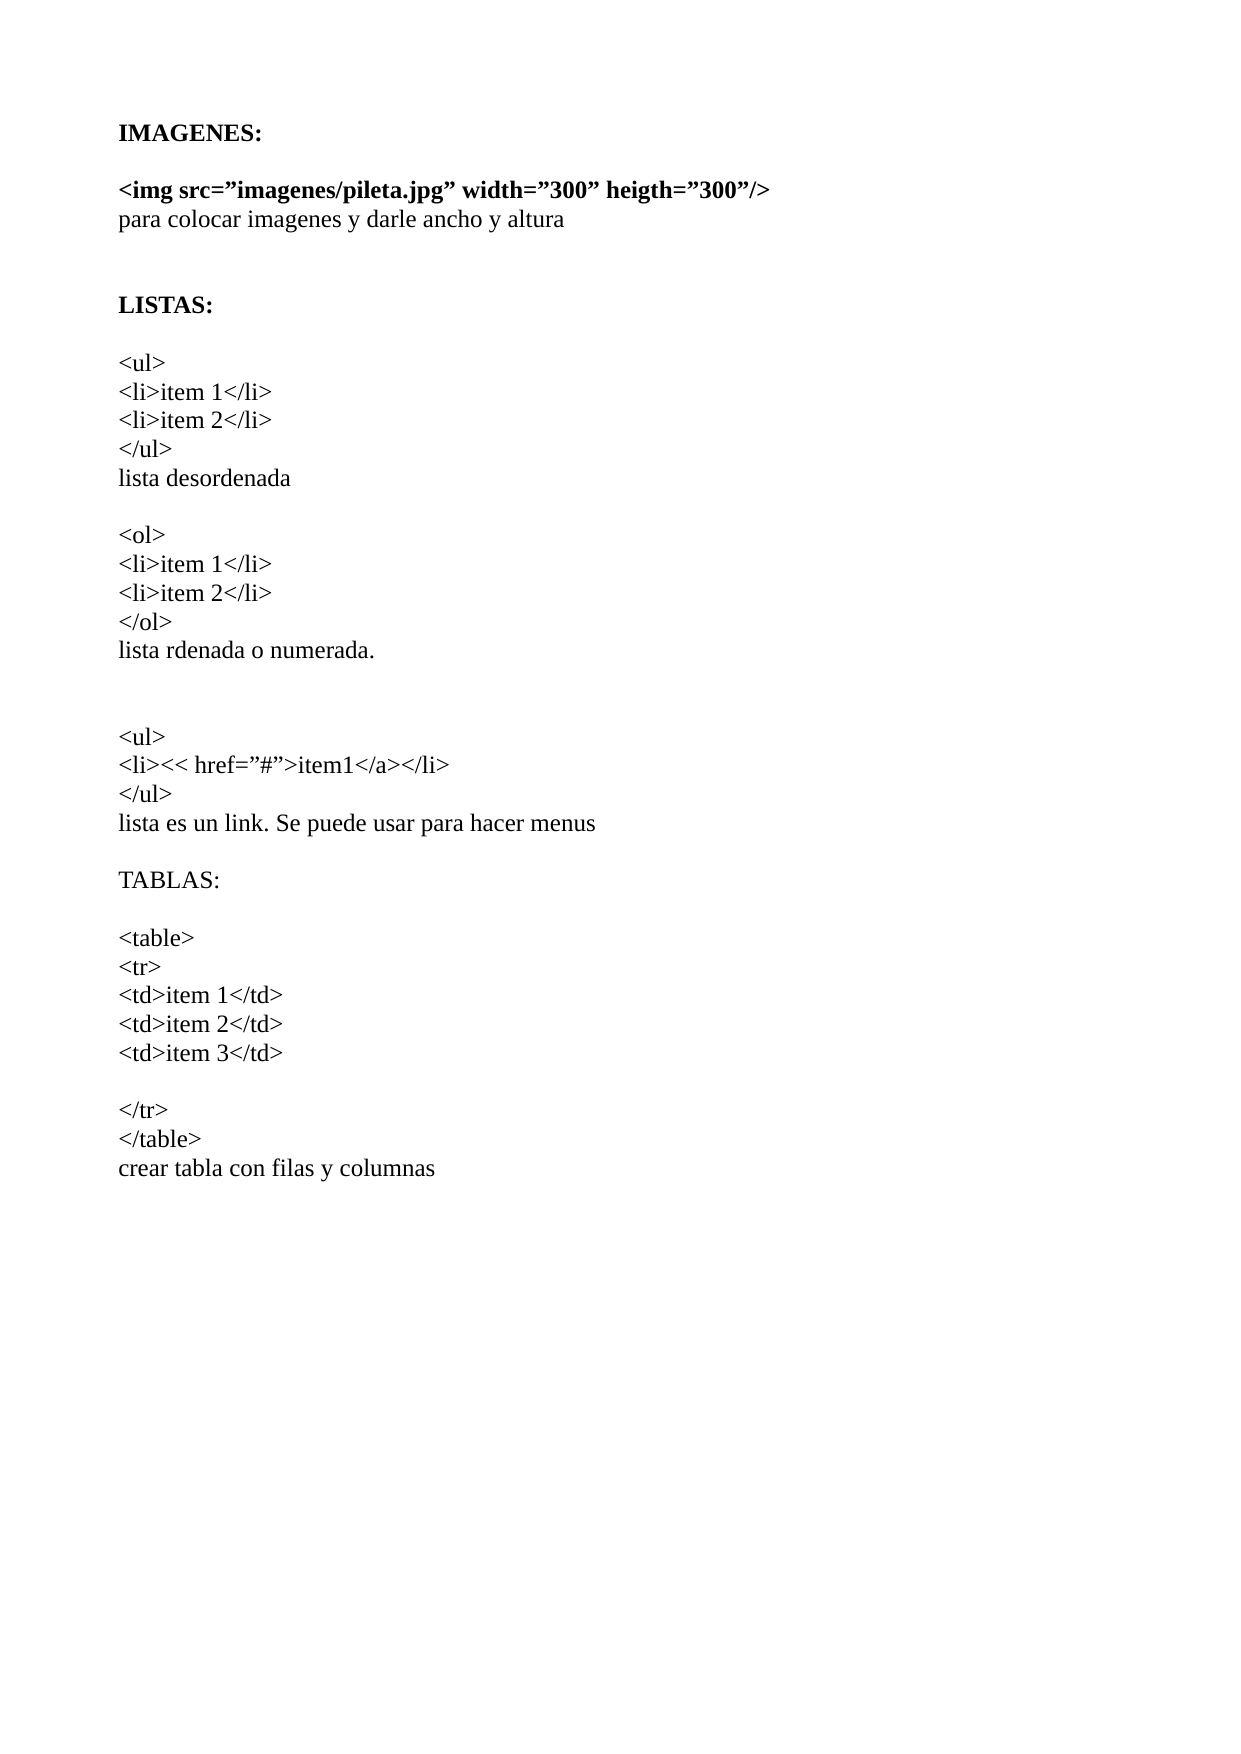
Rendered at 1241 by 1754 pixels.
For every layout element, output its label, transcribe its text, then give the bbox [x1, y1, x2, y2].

text <td>item 3</td> [118, 1038, 1122, 1067]
text LISTAS: [118, 291, 1122, 319]
text </ol> [118, 607, 1122, 636]
text </table> [118, 1124, 1122, 1153]
text lista rdenada o numerada. [118, 636, 1122, 664]
text <li>item 2</li> [118, 578, 1122, 607]
text <td>item 2</td> [118, 1009, 1122, 1038]
text </ul> [118, 779, 1122, 808]
text lista es un link. Se puede usar para hacer menus [118, 808, 1122, 837]
text para colocar imagenes y darle ancho y altura [118, 204, 1122, 233]
text </tr> [118, 1096, 1122, 1124]
text <table> [118, 923, 1122, 952]
text <li>item 1</li> [118, 377, 1122, 406]
text <img src=”imagenes/pileta.jpg” width=”300” heigth=”300”/> [118, 176, 1122, 204]
text <li>item 1</li> [118, 549, 1122, 578]
text lista desordenada [118, 463, 1122, 492]
text crear tabla con filas y columnas [118, 1153, 1122, 1182]
text <li><< href=”#”>item1</a></li> [118, 751, 1122, 779]
text <ul> [118, 722, 1122, 751]
text </ul> [118, 434, 1122, 463]
text TABLAS: [118, 866, 1122, 894]
text IMAGENES: [118, 118, 1122, 147]
text <td>item 1</td> [118, 981, 1122, 1009]
text <ol> [118, 521, 1122, 549]
text <tr> [118, 952, 1122, 981]
text <li>item 2</li> [118, 406, 1122, 434]
text <ul> [118, 348, 1122, 377]
